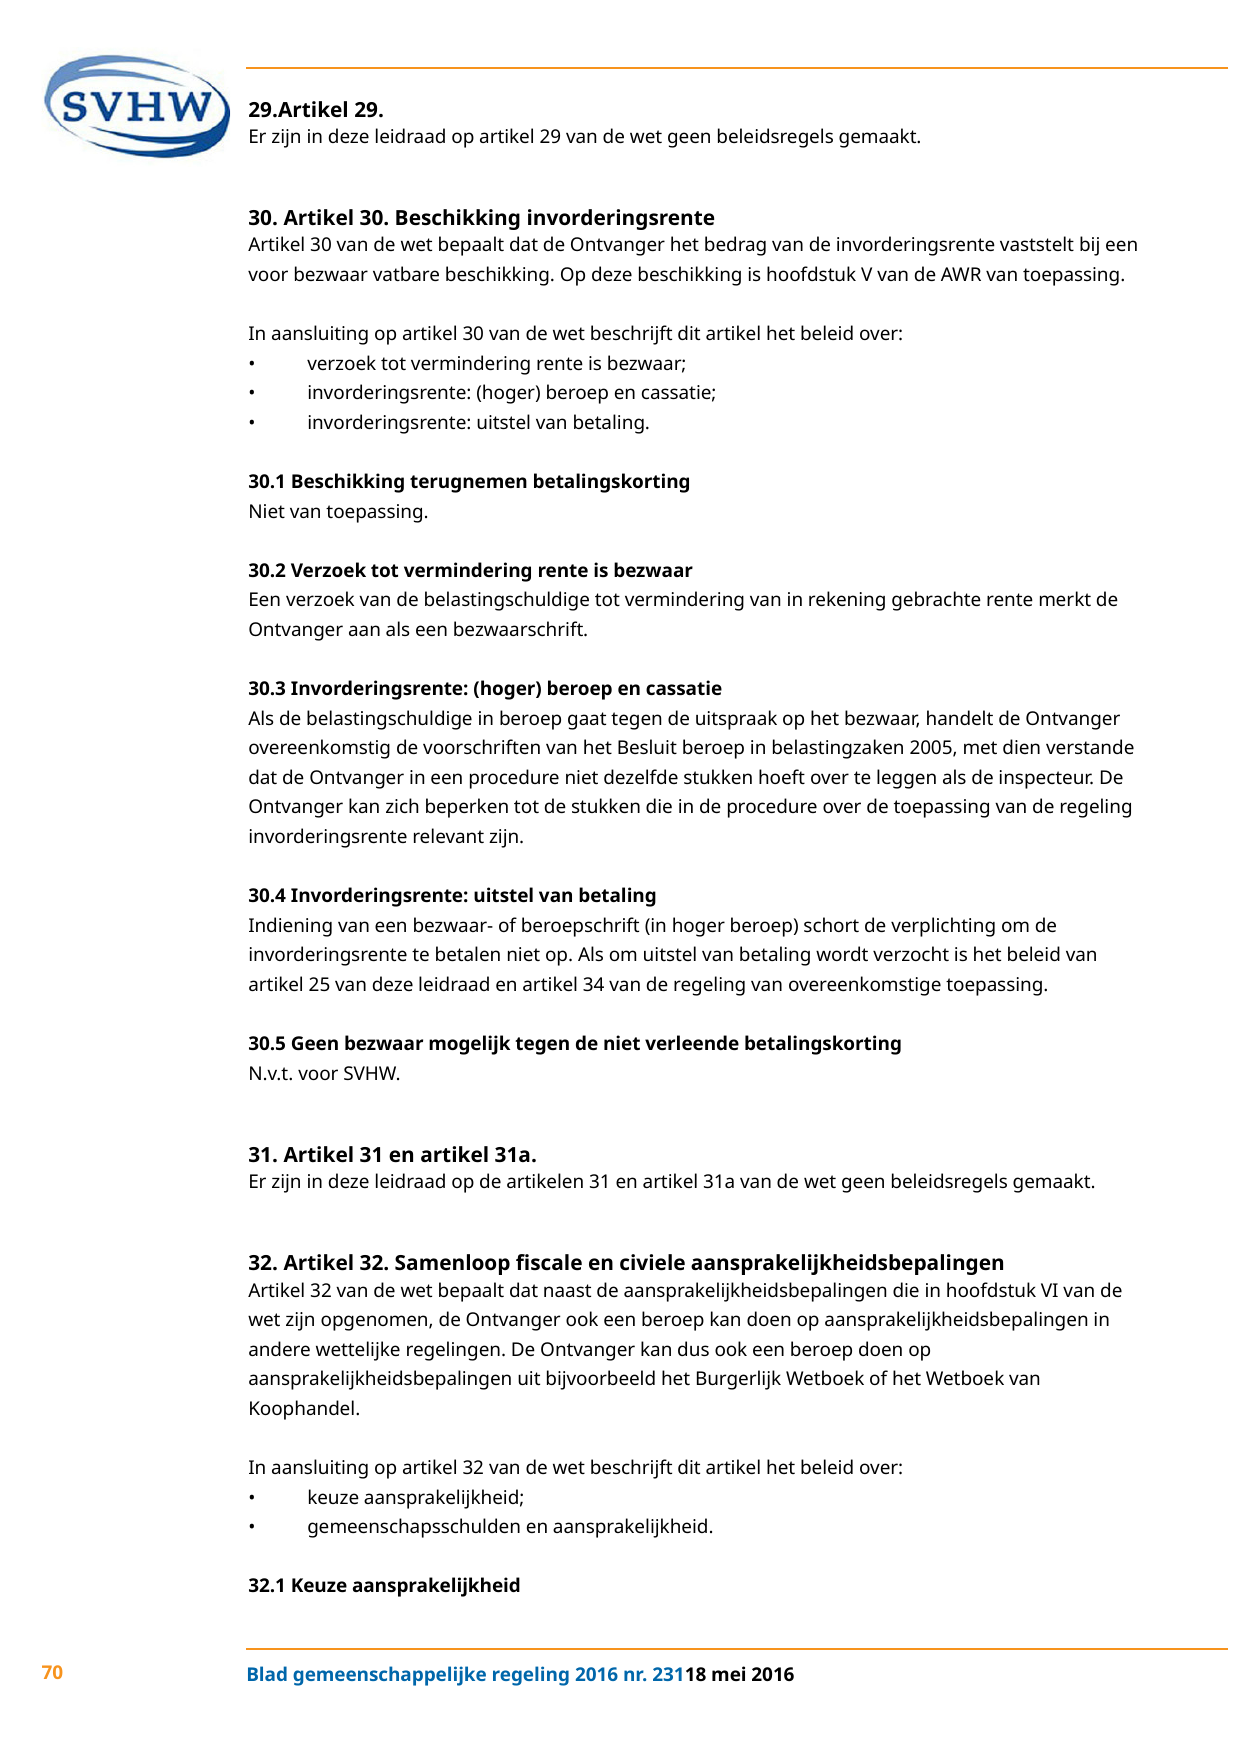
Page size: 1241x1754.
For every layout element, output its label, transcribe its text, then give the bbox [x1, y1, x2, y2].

text Een verzoek van de belastingschuldige tot vermindering van in rekening gebrachte rente merkt de Ontvanger aan als een bezwaarschrift. [248, 587, 1152, 642]
text 32. Artikel 32. Samenloop fiscale en civiele aansprakelijkheidsbepalingen [248, 1248, 1152, 1277]
text 30. Artikel 30. Beschikking invorderingsrente [248, 203, 1152, 232]
text 30.4 Invorderingsrente: uitstel van betaling [248, 882, 1152, 908]
text Niet van toepassing. [248, 498, 1152, 524]
text Artikel 32 van de wet bepaalt dat naast de aansprakelijkheidsbepalingen die in hoofdstuk VI van de wet zijn opgenomen, de Ontvanger ook een beroep kan doen op aansprakelijkheidsbepalingen in andere wettelijke regelingen. De Ontvanger kan dus ook een beroep doen op aansprakelijkheidsbepalingen uit bijvoorbeeld het Burgerlijk Wetboek of het Wetboek van Koophandel. [248, 1277, 1152, 1421]
text 32.1 Keuze aansprakelijkheid [248, 1573, 1152, 1598]
text Artikel 30 van de wet bepaalt dat de Ontvanger het bedrag van de invorderingsrente vaststelt bij een voor bezwaar vatbare beschikking. Op deze beschikking is hoofdstuk V van de AWR van toepassing. [248, 232, 1152, 287]
list invorderingsrente: uitstel van betaling. [248, 409, 1152, 435]
list gemeenschapsschulden en aansprakelijkheid. [248, 1513, 1152, 1539]
picture [41, 47, 231, 172]
text 31. Artikel 31 en artikel 31a. [248, 1140, 1152, 1168]
list invorderingsrente: (hoger) beroep en cassatie; [248, 379, 1152, 405]
text 30.1 Beschikking terugnemen betalingskorting [248, 468, 1152, 494]
text In aansluiting op artikel 32 van de wet beschrijft dit artikel het beleid over: [248, 1454, 1152, 1480]
list verzoek tot vermindering rente is bezwaar; [248, 350, 1152, 376]
text Er zijn in deze leidraad op artikel 29 van de wet geen beleidsregels gemaakt. [248, 123, 1152, 149]
text Indiening van een bezwaar- of beroepschrift (in hoger beroep) schort de verplichting om de invorderingsrente te betalen niet op. Als om uitstel van betaling wordt verzocht is het beleid van artikel 25 van deze leidraad en artikel 34 van de regeling van overeenkomstige toepassing. [248, 912, 1152, 997]
text N.v.t. voor SVHW. [248, 1060, 1152, 1086]
text 29.Artikel 29. [248, 95, 1152, 123]
text 30.5 Geen bezwaar mogelijk tegen de niet verleende betalingskorting [248, 1030, 1152, 1056]
list keuze aansprakelijkheid; [248, 1484, 1152, 1510]
text In aansluiting op artikel 30 van de wet beschrijft dit artikel het beleid over: [248, 320, 1152, 346]
text 30.2 Verzoek tot vermindering rente is bezwaar [248, 557, 1152, 583]
text Als de belastingschuldige in beroep gaat tegen de uitspraak op het bezwaar, handelt de Ontvanger overeenkomstig de voorschriften van het Besluit beroep in belastingzaken 2005, met dien verstande dat de Ontvanger in een procedure niet dezelfde stukken hoeft over te leggen als de inspecteur. De Ontvanger kan zich beperken tot de stukken die in de procedure over de toepassing van de regeling invorderingsrente relevant zijn. [248, 705, 1152, 849]
text 30.3 Invorderingsrente: (hoger) beroep en cassatie [248, 675, 1152, 701]
text Er zijn in deze leidraad op de artikelen 31 en artikel 31a van de wet geen beleidsregels gemaakt. [248, 1168, 1152, 1194]
